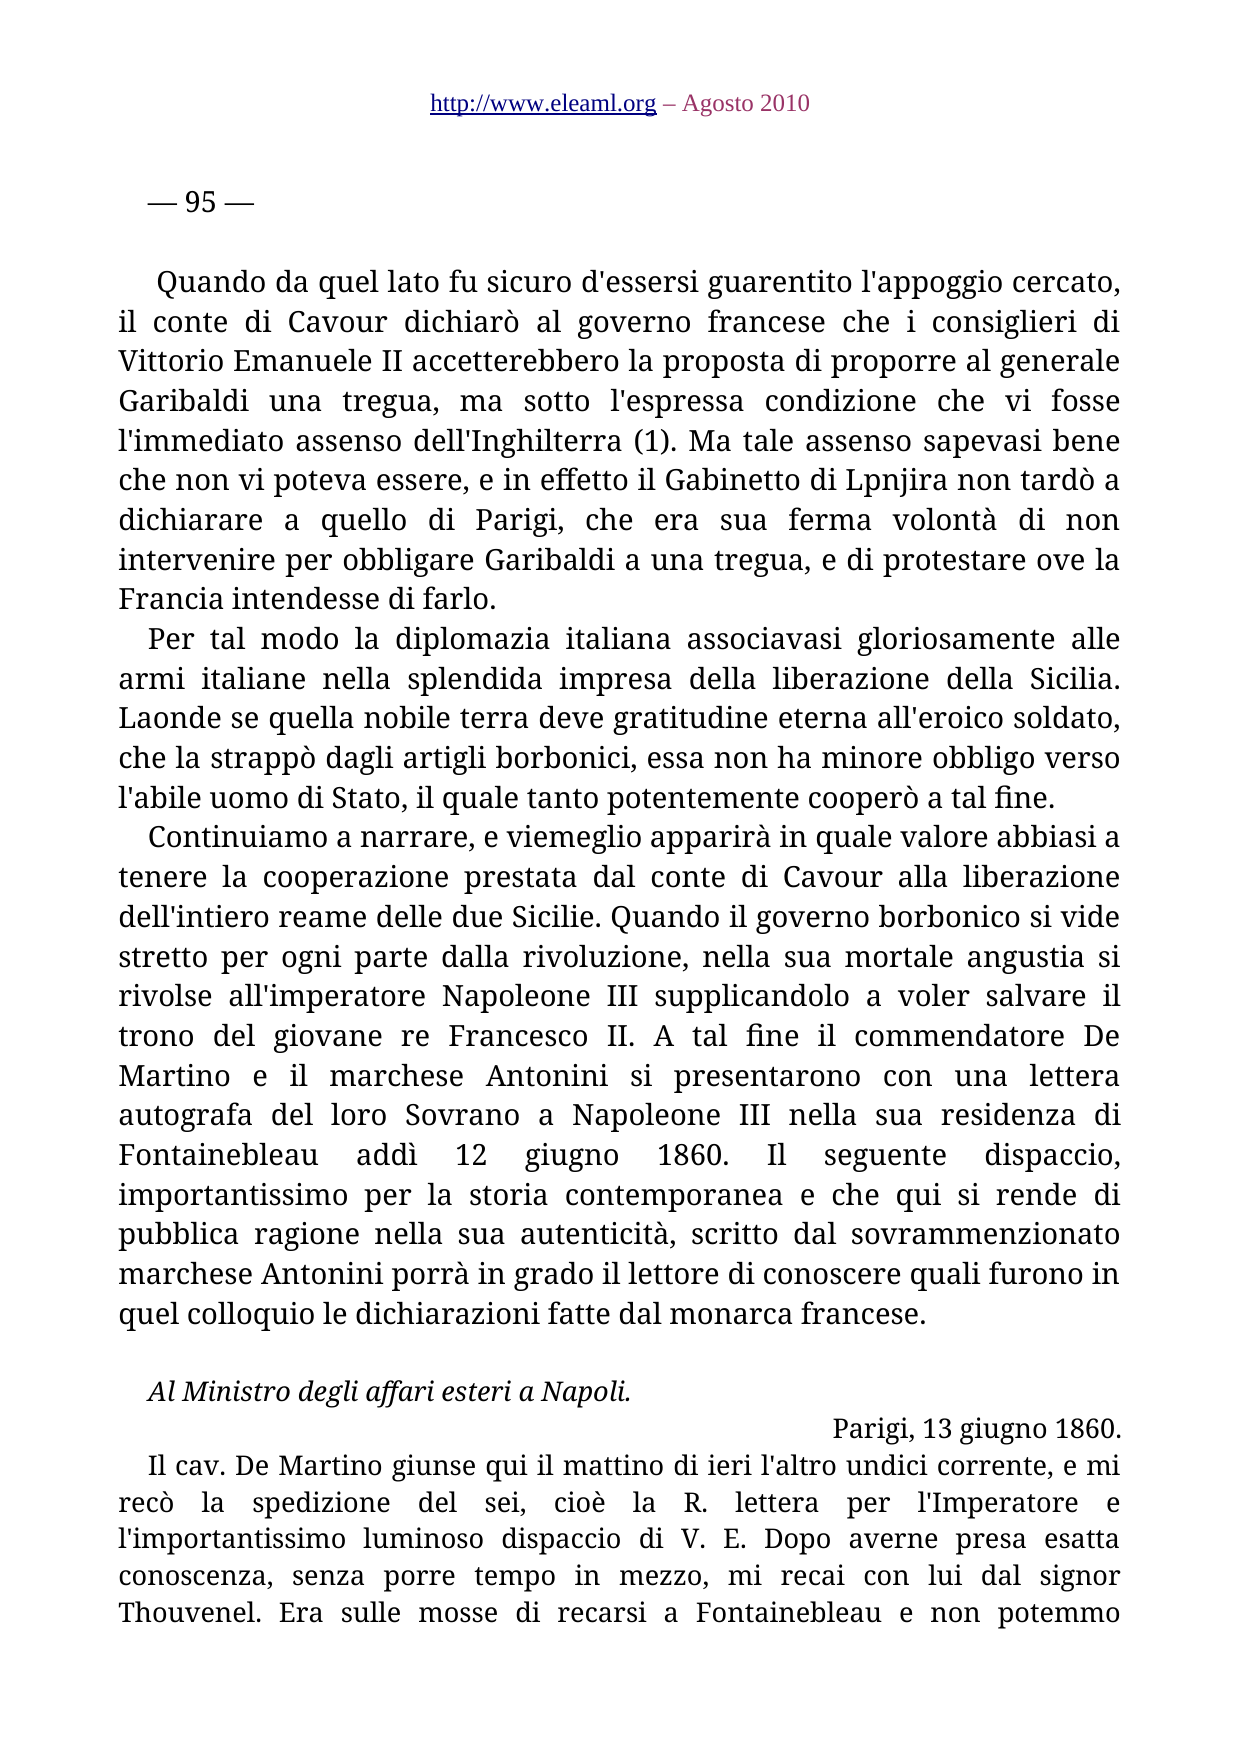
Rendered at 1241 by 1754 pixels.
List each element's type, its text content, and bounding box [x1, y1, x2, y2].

text Il cav. De Martino giunse qui il mattino di ieri l'altro undici corrente, e mi recò la spedizione del sei, cioè la R. lettera per l'Imperatore e l'importantissimo luminoso dispaccio di V. E. Dopo averne presa esatta conoscenza, senza porre tempo in mezzo, mi recai con lui dal signor Thouvenel. Era sulle mosse di recarsi a Fontainebleau e non potemmo [118, 1446, 1122, 1631]
text Per tal modo la diplomazia italiana associavasi gloriosamente alle armi italiane nella splendida impresa della liberazione della Sicilia. Laonde se quella nobile terra deve gratitudine eterna all'eroico soldato, che la strappò dagli artigli borbonici, essa non ha minore obbligo verso l'abile uomo di Stato, il quale tanto potentemente cooperò a tal fine. [118, 618, 1122, 817]
text Parigi, 13 giugno 1860. [118, 1409, 1122, 1446]
text Quando da quel lato fu sicuro d'essersi guarentito l'appoggio cercato, il conte di Cavour dichiarò al governo francese che i consiglieri di Vittorio Emanuele II accetterebbero la proposta di proporre al generale Garibaldi una tregua, ma sotto l'espressa condizione che vi fosse l'immediato assenso dell'Inghilterra (1). Ma tale assenso sapevasi bene che non vi poteva essere, e in effetto il Gabinetto di Lpnjira non tardò a dichiarare a quello di Parigi, che era sua ferma volontà di non intervenire per obbligare Garibaldi a una tregua, e di protestare ove la Francia intendesse di farlo. [118, 261, 1122, 618]
text Al Ministro degli affari esteri a Napoli. [118, 1372, 1122, 1409]
text Continuiamo a narrare, e viemeglio apparirà in quale valore abbiasi a tenere la cooperazione prestata dal conte di Cavour alla liberazione dell'intiero reame delle due Sicilie. Quando il governo borbonico si vide stretto per ogni parte dalla rivoluzione, nella sua mortale angustia si rivolse all'imperatore Napoleone III supplicandolo a voler salvare il trono del giovane re Francesco II. A tal fine il commendatore De Martino e il marchese Antonini si presentarono con una lettera autografa del loro Sovrano a Napoleone III nella sua residenza di Fontainebleau addì 12 giugno 1860. Il seguente dispaccio, importantissimo per la storia contemporanea e che qui si rende di pubblica ragione nella sua autenticità, scritto dal sovrammenzionato marchese Antonini porrà in grado il lettore di conoscere quali furono in quel colloquio le dichiarazioni fatte dal monarca francese. [118, 817, 1122, 1333]
text — 95 — [118, 182, 1122, 221]
